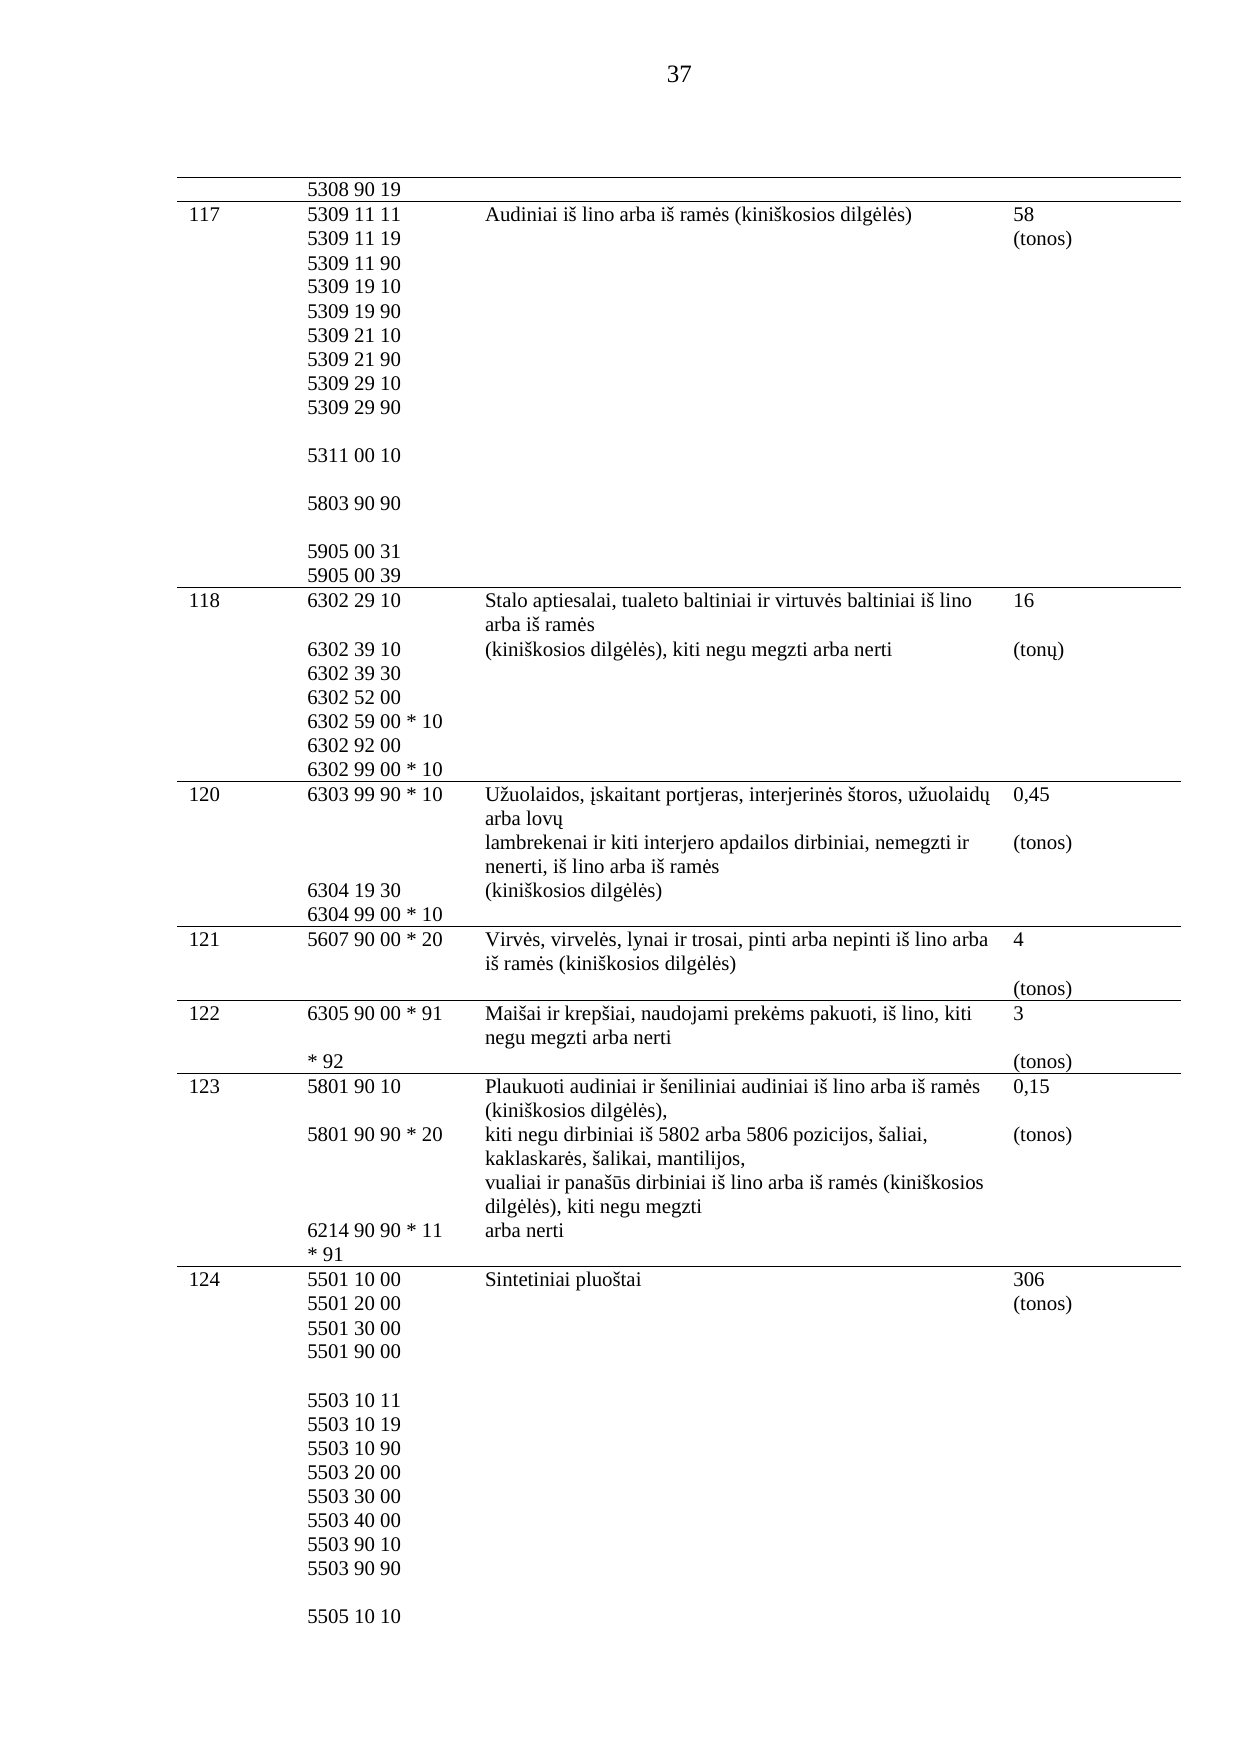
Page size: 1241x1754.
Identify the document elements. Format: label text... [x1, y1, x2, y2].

table_cell [474, 347, 1002, 371]
table_cell 5308 90 19 [296, 178, 473, 201]
table_cell 6302 92 00 [296, 733, 473, 757]
table_cell 5311 00 10 [296, 443, 473, 467]
table_cell [1002, 685, 1181, 709]
table_cell 5309 11 11 [296, 202, 473, 226]
table_cell [1002, 323, 1181, 347]
table_cell 5309 11 90 [296, 250, 473, 274]
table_cell [177, 1364, 296, 1388]
table_cell [1002, 1604, 1181, 1628]
table_cell (tonos) [1002, 830, 1181, 878]
table_cell 5309 29 90 [296, 395, 473, 419]
table_cell [1002, 1556, 1181, 1580]
table_cell [474, 563, 1002, 587]
table_cell [1002, 539, 1181, 563]
table_cell 5503 90 10 [296, 1532, 473, 1556]
table_cell Audiniai iš lino arba iš ramės (kiniškosios dilgėlės) [474, 202, 1002, 226]
table_cell [474, 1556, 1002, 1580]
table_cell Užuolaidos, įskaitant portjeras, interjerinės štoros, užuolaidų arba lovų [474, 782, 1002, 830]
table_cell [177, 1604, 296, 1628]
table_cell arba nerti [474, 1218, 1002, 1242]
table_cell lambrekenai ir kiti interjero apdailos dirbiniai, nemegzti ir nenerti, iš lino arba iš ramės [474, 830, 1002, 878]
table_cell 6214 90 90 * 11 [296, 1218, 473, 1242]
table_cell [474, 250, 1002, 274]
table_cell [474, 902, 1002, 926]
table_cell 5309 19 10 [296, 275, 473, 298]
table_cell 5505 10 10 [296, 1604, 473, 1628]
table_cell 6302 59 00 * 10 [296, 709, 473, 733]
table_cell 5905 00 31 [296, 539, 473, 563]
table_cell 6302 29 10 [296, 588, 473, 636]
table_cell 120 [177, 782, 296, 830]
table_cell 6302 99 00 * 10 [296, 757, 473, 781]
table_cell [1002, 178, 1181, 201]
table_cell [1002, 563, 1181, 587]
table_cell [177, 1242, 296, 1266]
table_cell [177, 830, 296, 878]
table_cell [1002, 1170, 1181, 1218]
table_cell Maišai ir krepšiai, naudojami prekėms pakuoti, iš lino, kiti negu megzti arba nerti [474, 1001, 1002, 1049]
table_cell [177, 275, 296, 298]
table_cell * 92 [296, 1049, 473, 1073]
table_cell [177, 226, 296, 250]
table_cell [474, 467, 1002, 491]
table_cell [474, 685, 1002, 709]
table_cell [177, 467, 296, 491]
table_cell [177, 443, 296, 467]
table_cell (kiniškosios dilgėlės), kiti negu megzti arba nerti [474, 636, 1002, 661]
table_cell [1002, 1484, 1181, 1508]
table_cell [296, 515, 473, 539]
table_cell [474, 733, 1002, 757]
table_cell [1002, 395, 1181, 419]
table_cell [1002, 1412, 1181, 1436]
table_cell [474, 1364, 1002, 1388]
table_cell 16 [1002, 588, 1181, 636]
table_cell 6302 39 10 [296, 636, 473, 661]
table_cell [177, 1460, 296, 1484]
table_cell [177, 1436, 296, 1460]
table_cell [474, 1436, 1002, 1460]
table_cell (tonos) [1002, 1049, 1181, 1073]
table_cell [177, 757, 296, 781]
table_cell [474, 1412, 1002, 1436]
table_cell 0,15 [1002, 1074, 1181, 1122]
table_cell [474, 757, 1002, 781]
table_cell [474, 275, 1002, 298]
table_cell 5503 10 90 [296, 1436, 473, 1460]
table_cell [177, 323, 296, 347]
table_cell [296, 467, 473, 491]
table_cell [1002, 878, 1181, 902]
table_cell [1002, 491, 1181, 515]
table_cell [177, 1291, 296, 1315]
table_cell [177, 395, 296, 419]
table_cell [474, 1315, 1002, 1339]
table_cell 6302 39 30 [296, 661, 473, 684]
table_cell [177, 709, 296, 733]
table_cell [474, 419, 1002, 443]
table_cell [474, 323, 1002, 347]
table_cell * 91 [296, 1242, 473, 1266]
table_cell [296, 830, 473, 878]
table_cell [177, 661, 296, 684]
table_cell [1002, 661, 1181, 684]
table_cell [177, 371, 296, 395]
table_cell (tonos) [1002, 226, 1181, 250]
table_cell [177, 563, 296, 587]
table_cell 0,45 [1002, 782, 1181, 830]
table_cell [177, 1412, 296, 1436]
table_cell [474, 1532, 1002, 1556]
table_cell 118 [177, 588, 296, 636]
table_cell 58 [1002, 202, 1181, 226]
table_cell [1002, 1508, 1181, 1532]
table_cell [1002, 1242, 1181, 1266]
table_cell [177, 878, 296, 902]
table_cell [177, 685, 296, 709]
table_cell [474, 395, 1002, 419]
table_cell [296, 1580, 473, 1604]
table_cell 5503 20 00 [296, 1460, 473, 1484]
table_cell 4 [1002, 927, 1181, 975]
table_cell [177, 733, 296, 757]
table_cell (tonos) [1002, 1291, 1181, 1315]
table_cell [474, 1604, 1002, 1628]
table_cell [1002, 299, 1181, 323]
table_cell 306 [1002, 1267, 1181, 1291]
table_cell 5501 90 00 [296, 1340, 473, 1363]
table_cell Sintetiniai pluoštai [474, 1267, 1002, 1291]
table_cell 6302 52 00 [296, 685, 473, 709]
table_cell [1002, 1460, 1181, 1484]
table_cell [474, 515, 1002, 539]
table_cell [177, 902, 296, 926]
table_cell [1002, 1532, 1181, 1556]
table_cell 5803 90 90 [296, 491, 473, 515]
table_cell [177, 1122, 296, 1170]
table_cell 5503 10 11 [296, 1388, 473, 1412]
table_cell 121 [177, 927, 296, 975]
table_cell [177, 1340, 296, 1363]
table_cell [177, 250, 296, 274]
table_cell 5801 90 90 * 20 [296, 1122, 473, 1170]
table_cell [296, 1364, 473, 1388]
table_cell 5501 30 00 [296, 1315, 473, 1339]
table_cell Plaukuoti audiniai ir šeniliniai audiniai iš lino arba iš ramės (kiniškosios dilgėlės), [474, 1074, 1002, 1122]
table_cell [1002, 1436, 1181, 1460]
table_cell [474, 1291, 1002, 1315]
table_cell [474, 299, 1002, 323]
table_cell [1002, 733, 1181, 757]
table_cell 5503 90 90 [296, 1556, 473, 1580]
table_cell [177, 515, 296, 539]
table_cell [474, 1388, 1002, 1412]
table_cell [1002, 709, 1181, 733]
table_cell 123 [177, 1074, 296, 1122]
table_cell [1002, 1580, 1181, 1604]
table_cell 117 [177, 202, 296, 226]
table_cell [1002, 347, 1181, 371]
table_cell [177, 1484, 296, 1508]
table_cell [474, 661, 1002, 684]
table_cell [1002, 1340, 1181, 1363]
table_cell [474, 1049, 1002, 1073]
table_cell [177, 1532, 296, 1556]
table_cell Stalo aptiesalai, tualeto baltiniai ir virtuvės baltiniai iš lino arba iš ramės [474, 588, 1002, 636]
table_cell 5501 10 00 [296, 1267, 473, 1291]
table_cell [474, 226, 1002, 250]
table_cell [1002, 1364, 1181, 1388]
table_cell [474, 709, 1002, 733]
table_cell [177, 1218, 296, 1242]
table_cell 3 [1002, 1001, 1181, 1049]
table_cell 5309 29 10 [296, 371, 473, 395]
table_cell [177, 1315, 296, 1339]
table_cell [1002, 902, 1181, 926]
table_cell [1002, 250, 1181, 274]
table_cell [177, 1508, 296, 1532]
table_cell (tonos) [1002, 1122, 1181, 1170]
table_cell [177, 1170, 296, 1218]
table_cell vualiai ir panašūs dirbiniai iš lino arba iš ramės (kiniškosios dilgėlės), kiti negu megzti [474, 1170, 1002, 1218]
table_cell [296, 419, 473, 443]
table_cell 5503 40 00 [296, 1508, 473, 1532]
table_cell [177, 636, 296, 661]
table_cell [474, 491, 1002, 515]
table_cell (tonų) [1002, 636, 1181, 661]
table_cell [474, 539, 1002, 563]
table_cell [177, 178, 296, 201]
table_cell 5801 90 10 [296, 1074, 473, 1122]
table_cell [177, 347, 296, 371]
table_cell [177, 1580, 296, 1604]
table_cell 5503 10 19 [296, 1412, 473, 1436]
table_cell 6304 99 00 * 10 [296, 902, 473, 926]
table_cell [177, 975, 296, 999]
table_cell 5607 90 00 * 20 [296, 927, 473, 975]
table_cell [1002, 467, 1181, 491]
table_cell [474, 1340, 1002, 1363]
table_cell [474, 975, 1002, 999]
table_cell [177, 491, 296, 515]
table_cell [177, 539, 296, 563]
table_cell [1002, 757, 1181, 781]
table_cell 5905 00 39 [296, 563, 473, 587]
table_cell [474, 443, 1002, 467]
table_cell [1002, 1315, 1181, 1339]
table_cell 6303 99 90 * 10 [296, 782, 473, 830]
table_cell 5309 11 19 [296, 226, 473, 250]
table_cell [177, 1049, 296, 1073]
table_cell 6304 19 30 [296, 878, 473, 902]
table_cell 5309 21 90 [296, 347, 473, 371]
table_cell (kiniškosios dilgėlės) [474, 878, 1002, 902]
table_cell [474, 1508, 1002, 1532]
table_cell [474, 1580, 1002, 1604]
table_cell [177, 1556, 296, 1580]
table_cell [177, 299, 296, 323]
table_cell [474, 371, 1002, 395]
table_cell [1002, 1218, 1181, 1242]
table_cell 5309 21 10 [296, 323, 473, 347]
table_cell 124 [177, 1267, 296, 1291]
table_cell Virvės, virvelės, lynai ir trosai, pinti arba nepinti iš lino arba iš ramės (kiniškosios dilgėlės) [474, 927, 1002, 975]
table_cell [474, 1242, 1002, 1266]
table_cell [1002, 515, 1181, 539]
table_cell (tonos) [1002, 975, 1181, 999]
table_cell [1002, 371, 1181, 395]
table_cell 5309 19 90 [296, 299, 473, 323]
table_cell 5501 20 00 [296, 1291, 473, 1315]
table_cell [1002, 275, 1181, 298]
table_cell [1002, 1388, 1181, 1412]
table_cell [177, 1388, 296, 1412]
table_cell [474, 1460, 1002, 1484]
table_cell [1002, 443, 1181, 467]
table_cell [296, 1170, 473, 1218]
table_cell 122 [177, 1001, 296, 1049]
table_cell 6305 90 00 * 91 [296, 1001, 473, 1049]
table_cell [296, 975, 473, 999]
table_cell [1002, 419, 1181, 443]
table_cell [177, 419, 296, 443]
table_cell [474, 178, 1002, 201]
table_cell kiti negu dirbiniai iš 5802 arba 5806 pozicijos, šaliai, kaklaskarės, šalikai, mantilijos, [474, 1122, 1002, 1170]
table_cell [474, 1484, 1002, 1508]
table_cell 5503 30 00 [296, 1484, 473, 1508]
